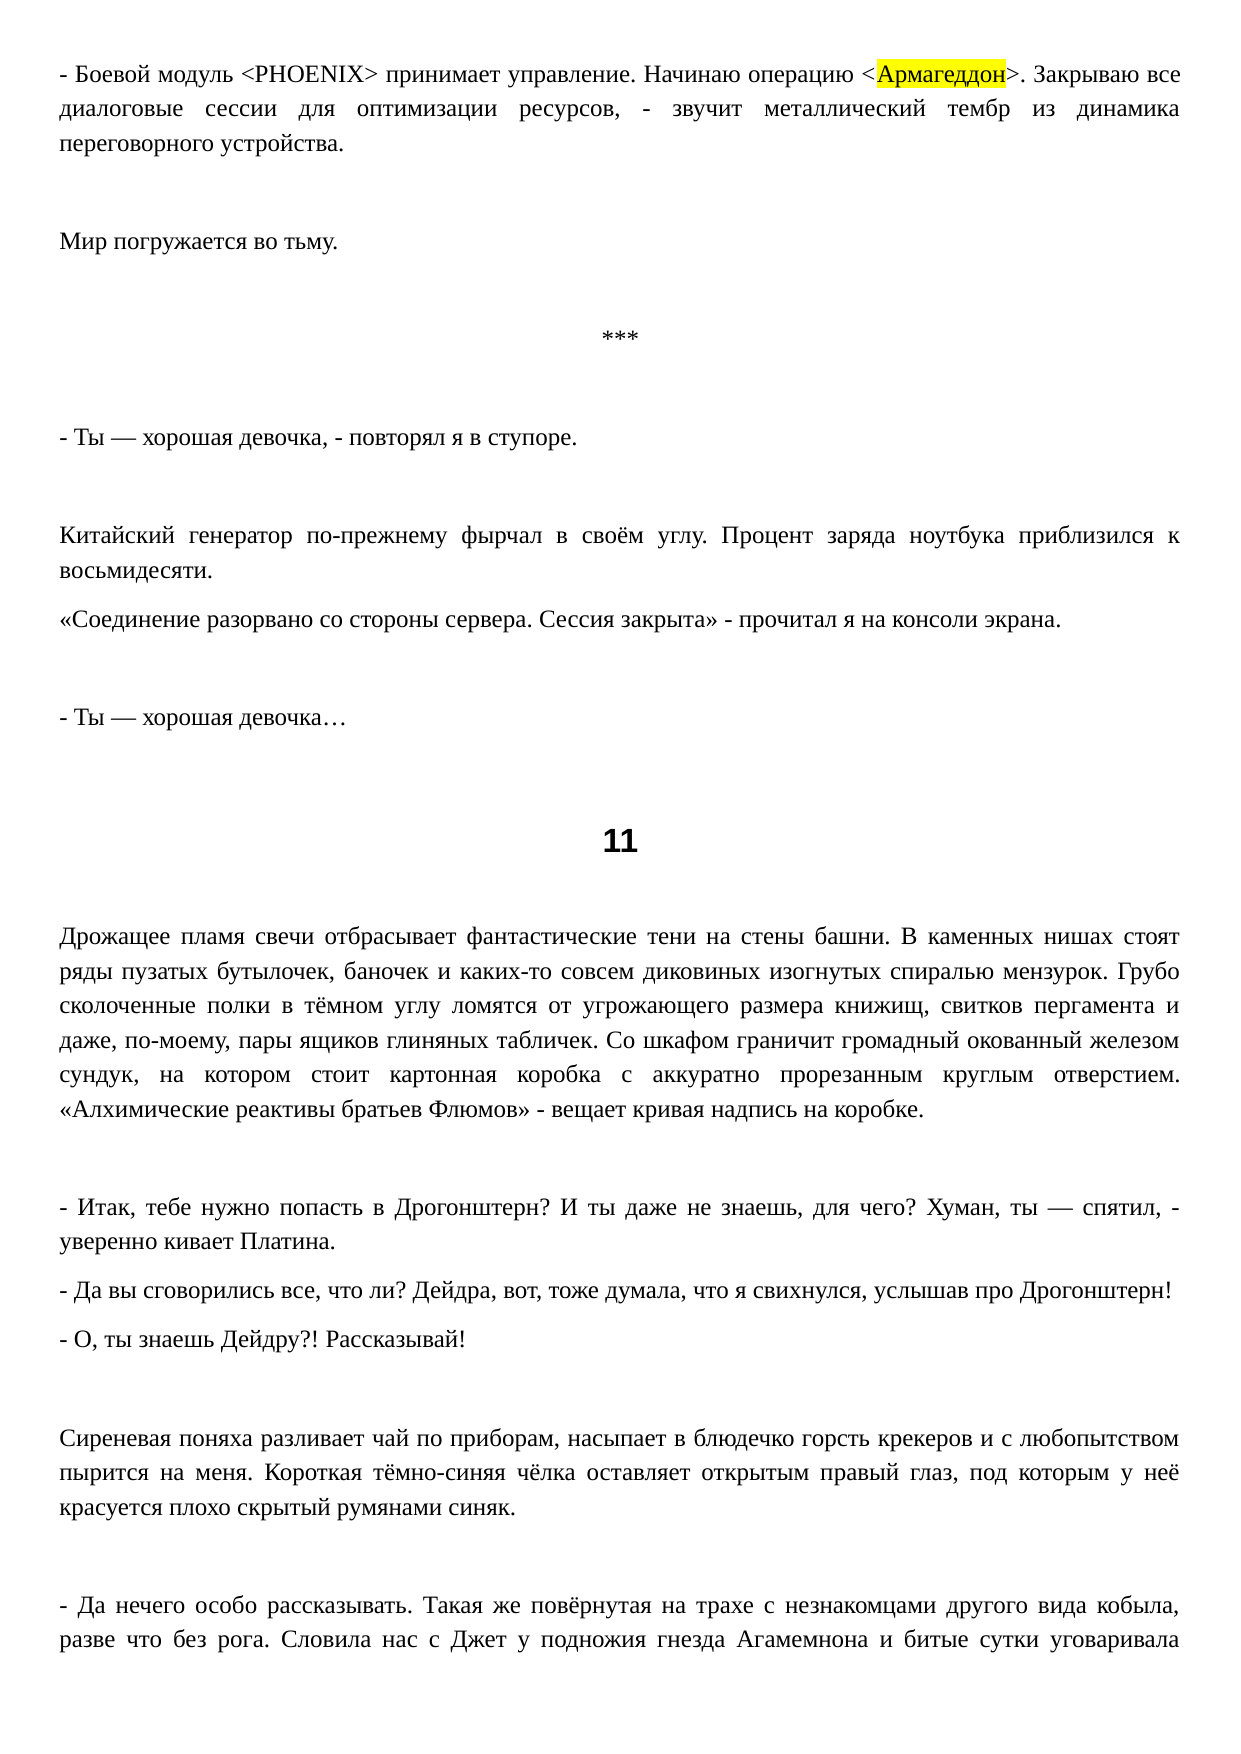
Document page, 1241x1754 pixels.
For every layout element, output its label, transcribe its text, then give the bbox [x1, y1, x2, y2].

text Мир погружается во тьму. [59, 226, 1181, 255]
text Сиреневая поняха разливает чай по приборам, насыпает в блюдечко горсть крекеров и с любопытством пырится на меня. Короткая тёмно-синяя чёлка оставляет открытым правый глаз, под которым у неё красуется плохо скрытый румянами синяк. [59, 1423, 1181, 1520]
text - Боевой модуль <PHOENIX> принимает управление. Начинаю операцию <Армагеддон>. Закрываю все диалоговые сессии для оптимизации ресурсов, - звучит металлический тембр из динамика переговорного устройства. [59, 59, 1181, 157]
text - Да вы сговорились все, что ли? Дейдра, вот, тоже думала, что я свихнулся, услышав про Дрогонштерн! [59, 1275, 1181, 1304]
text - Да нечего особо рассказывать. Такая же повёрнутая на трахе с незнакомцами другого вида кобыла, разве что без рога. Словила нас с Джет у подножия гнезда Агамемнона и битые сутки уговаривала [59, 1590, 1181, 1653]
text Дрожащее пламя свечи отбрасывает фантастические тени на стены башни. В каменных нишах стоят ряды пузатых бутылочек, баночек и каких-то совсем диковиных изогнутых спиралью мензурок. Грубо сколоченные полки в тёмном углу ломятся от угрожающего размера книжищ, свитков пергамента и даже, по-моему, пары ящиков глиняных табличек. Со шкафом граничит громадный окованный железом сундук, на котором стоит картонная коробка с аккуратно прорезанным круглым отверстием. «Алхимические реактивы братьев Флюмов» - вещает кривая надпись на коробке. [59, 921, 1181, 1122]
text - Итак, тебе нужно попасть в Дрогонштерн? И ты даже не знаешь, для чего? Хуман, ты — спятил, - уверенно кивает Платина. [59, 1192, 1181, 1255]
text «Соединение разорвано со стороны сервера. Сессия закрыта» - прочитал я на консоли экрана. [59, 604, 1181, 633]
text - О, ты знаешь Дейдру?! Рассказывай! [59, 1324, 1181, 1353]
subtitle 11 [59, 821, 1181, 860]
text Китайский генератор по-прежнему фырчал в своём углу. Процент заряда ноутбука приблизился к восьмидесяти. [59, 521, 1181, 584]
text *** [59, 324, 1181, 353]
text - Ты — хорошая девочка, - повторял я в ступоре. [59, 422, 1181, 451]
text - Ты — хорошая девочка… [59, 702, 1181, 731]
